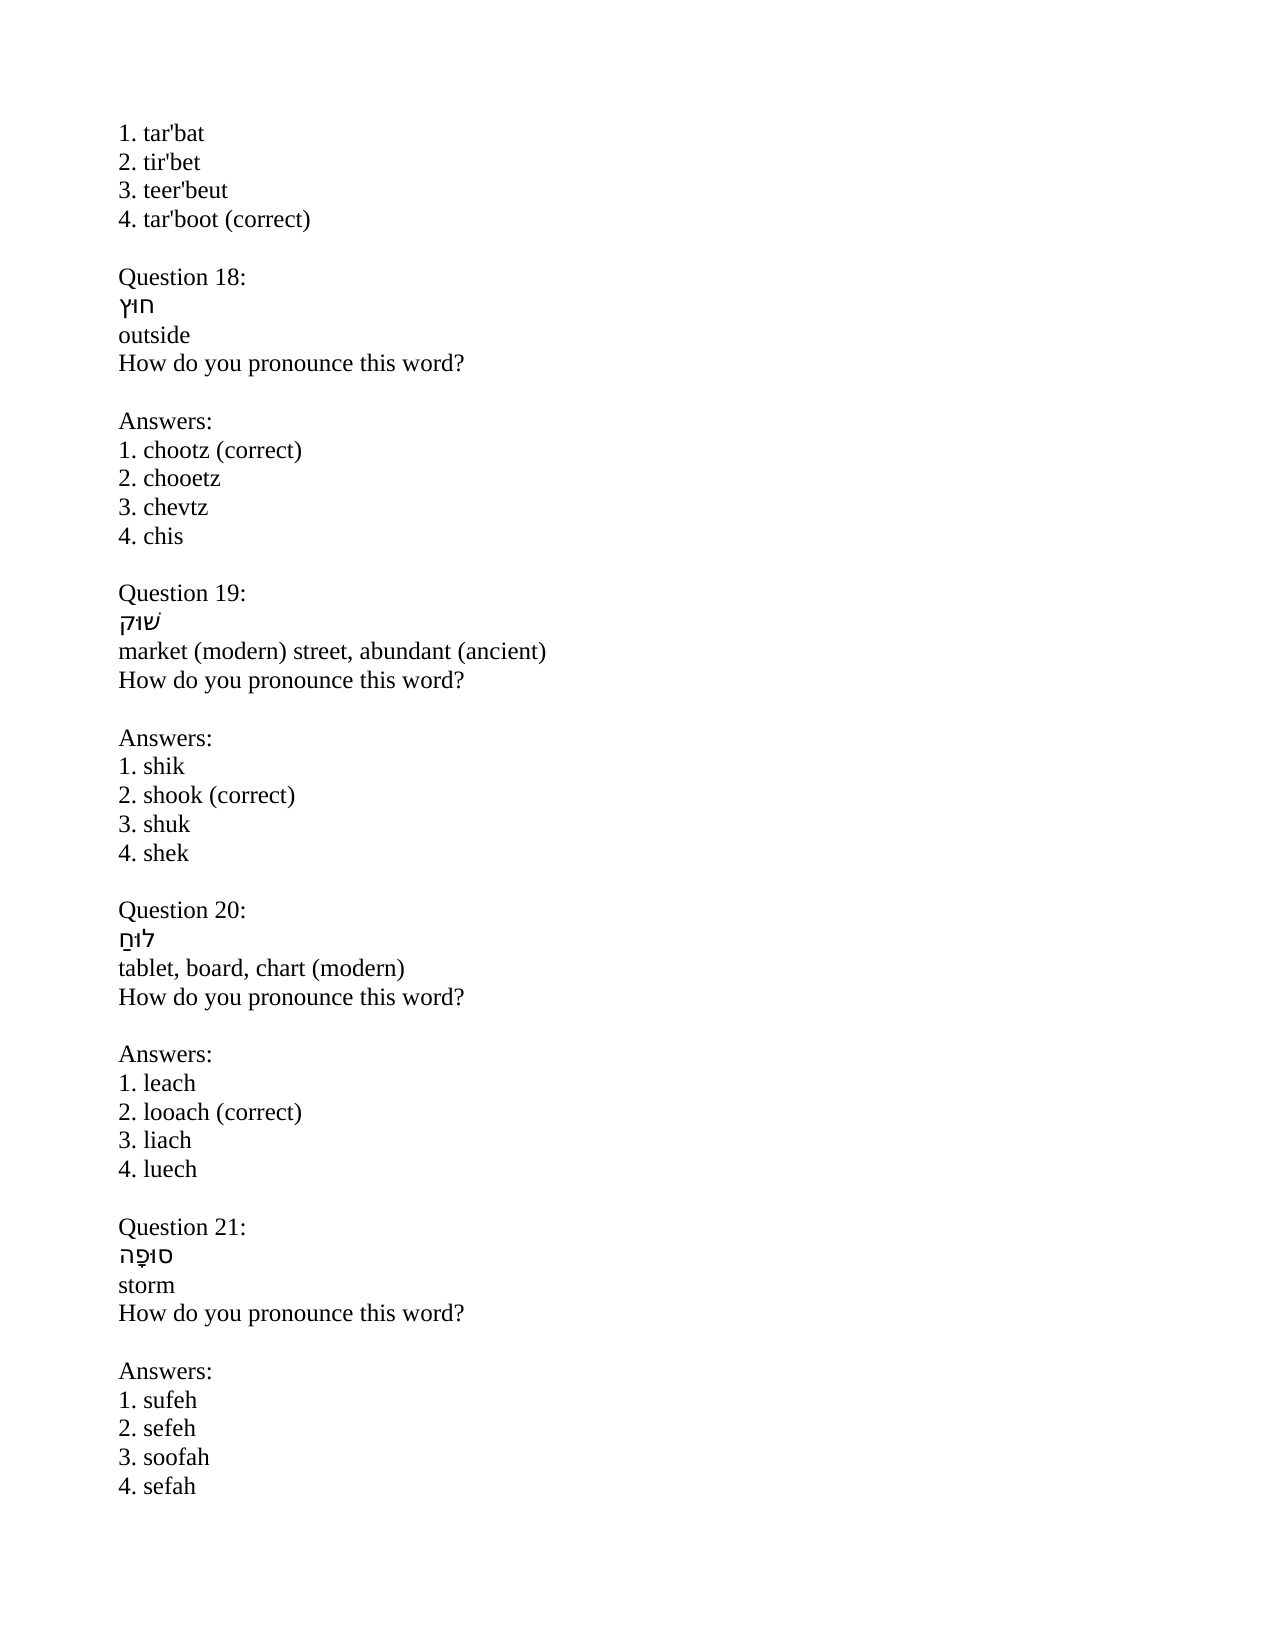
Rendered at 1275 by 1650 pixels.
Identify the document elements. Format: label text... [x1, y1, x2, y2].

text 2. sefeh [118, 1413, 1157, 1442]
text How do you pronounce this word? [118, 348, 1157, 377]
text 2. tir'bet [118, 147, 1157, 176]
text Question 20: [118, 895, 1157, 924]
text Answers: [118, 406, 1157, 435]
text 2. looach (correct) [118, 1097, 1157, 1126]
text שׁוּק [118, 607, 1157, 636]
text 1. tar'bat [118, 118, 1157, 147]
text לוּחַ [118, 924, 1157, 953]
text 4. sefah [118, 1471, 1157, 1500]
text storm [118, 1270, 1157, 1298]
text סוּפָה [118, 1241, 1157, 1270]
text tablet, board, chart (modern) [118, 953, 1157, 982]
text Answers: [118, 1356, 1157, 1385]
text 3. liach [118, 1126, 1157, 1154]
text 2. shook (correct) [118, 780, 1157, 809]
text 3. shuk [118, 809, 1157, 838]
text Question 21: [118, 1212, 1157, 1241]
text How do you pronounce this word? [118, 665, 1157, 694]
text 4. chis [118, 521, 1157, 550]
text 3. teer'beut [118, 176, 1157, 204]
text Question 18: [118, 262, 1157, 291]
text 3. chevtz [118, 492, 1157, 521]
text Answers: [118, 723, 1157, 751]
text How do you pronounce this word? [118, 1298, 1157, 1327]
text 1. shik [118, 751, 1157, 780]
text 4. luech [118, 1154, 1157, 1183]
text 1. sufeh [118, 1385, 1157, 1413]
text Question 19: [118, 578, 1157, 607]
text market (modern) street, abundant (ancient) [118, 636, 1157, 665]
text 1. chootz (correct) [118, 435, 1157, 463]
text Answers: [118, 1039, 1157, 1068]
text How do you pronounce this word? [118, 982, 1157, 1011]
text 1. leach [118, 1068, 1157, 1097]
text 3. soofah [118, 1442, 1157, 1471]
text 4. tar'boot (correct) [118, 204, 1157, 233]
text outside [118, 320, 1157, 348]
text 4. shek [118, 838, 1157, 866]
text 2. chooetz [118, 463, 1157, 492]
text חוּץ [118, 291, 1157, 320]
